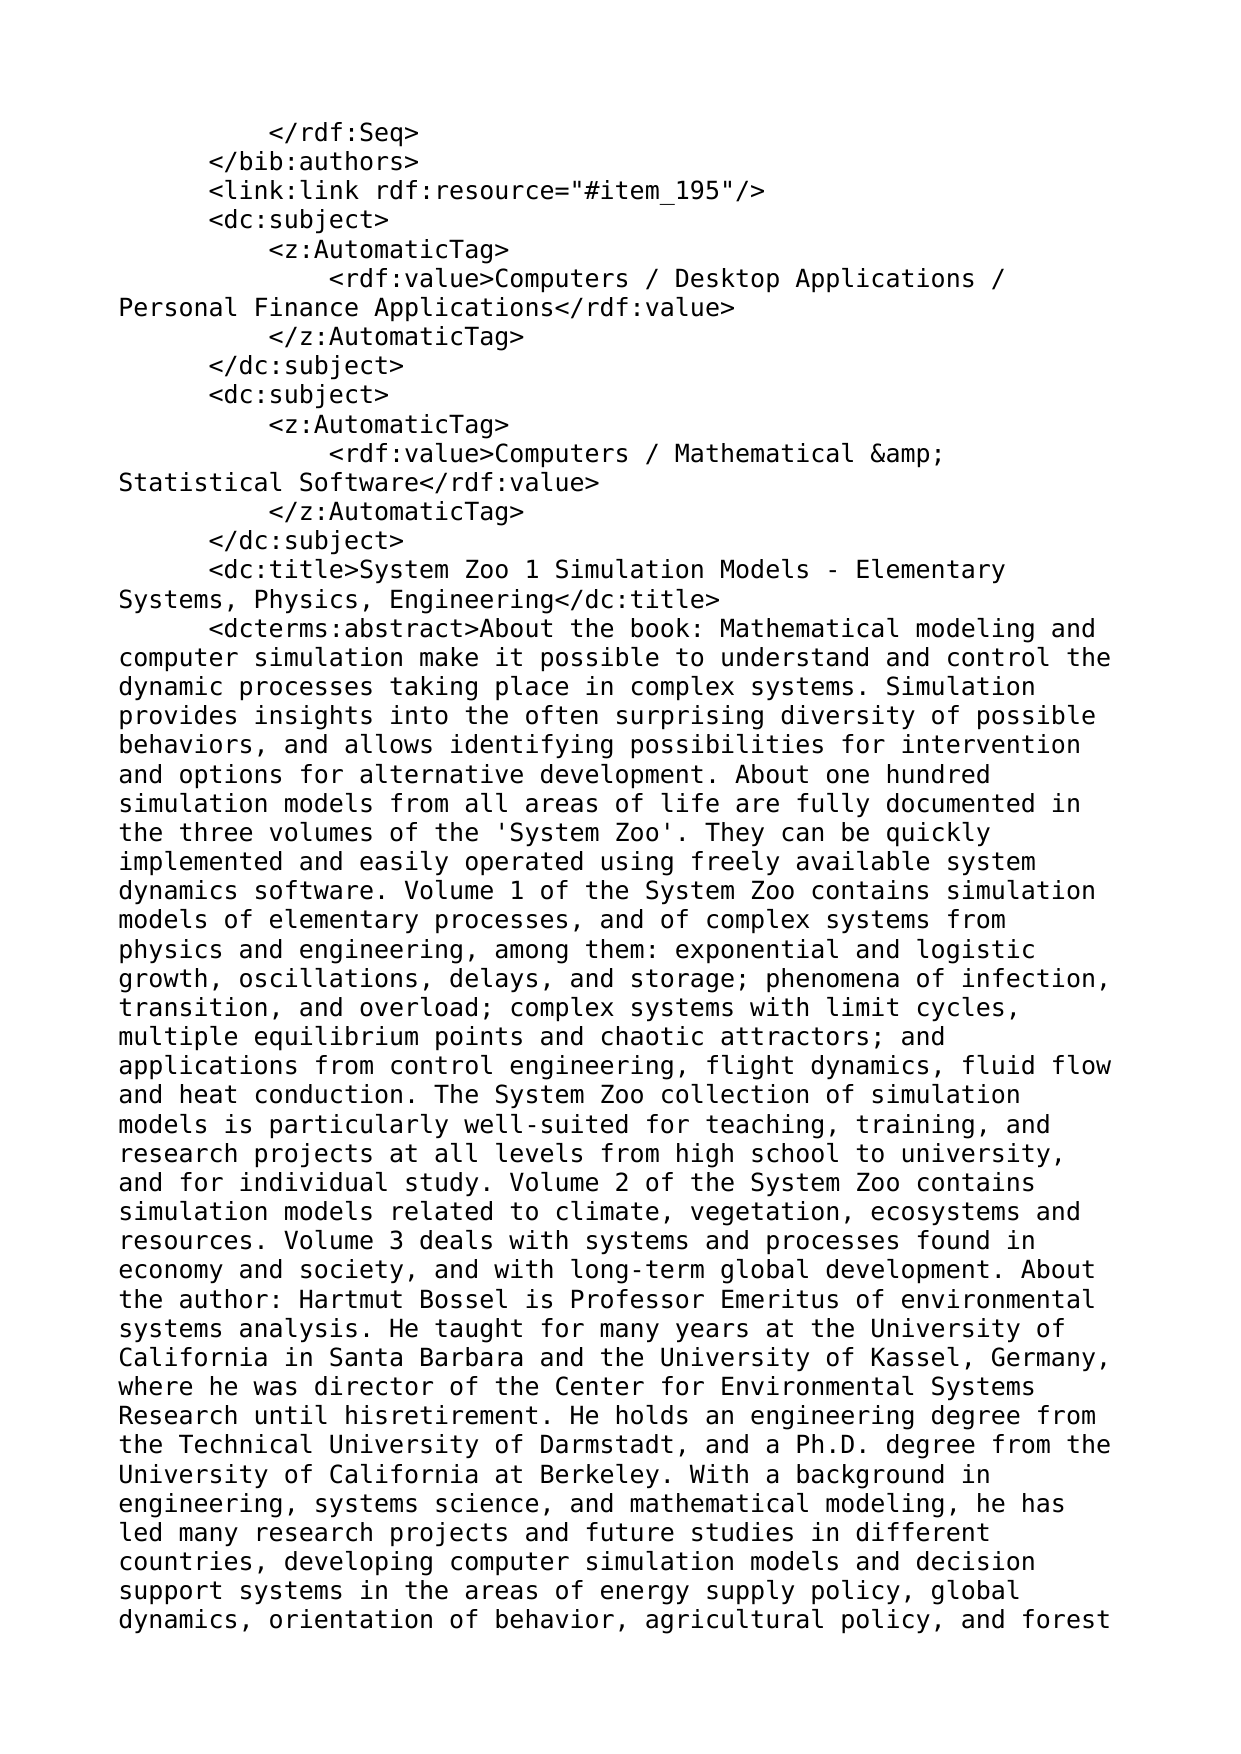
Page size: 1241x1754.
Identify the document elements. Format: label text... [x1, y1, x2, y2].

text </rdf:Seq> </bib:authors> <link:link rdf:resource="#item_195"/> <dc:subject> <z:AutomaticTag> <rdf:value>Computers / Desktop Applications / Personal Finance Applications</rdf:value> </z:AutomaticTag> </dc:subject> <dc:subject> <z:AutomaticTag> <rdf:value>Computers / Mathematical &amp; Statistical Software</rdf:value> </z:AutomaticTag> </dc:subject> <dc:title>System Zoo 1 Simulation Models - Elementary Systems, Physics, Engineering</dc:title> <dcterms:abstract>About the book: Mathematical modeling and computer simulation make it possible to understand and control the dynamic processes taking place in complex systems. Simulation provides insights into the often surprising diversity of possible behaviors, and allows identifying possibilities for intervention and options for alternative development. About one hundred simulation models from all areas of life are fully documented in the three volumes of the 'System Zoo'. They can be quickly implemented and easily operated using freely available system dynamics software. Volume 1 of the System Zoo contains simulation models of elementary processes, and of complex systems from physics and engineering, among them: exponential and logistic growth, oscillations, delays, and storage; phenomena of infection, transition, and overload; complex systems with limit cycles, multiple equilibrium points and chaotic attractors; and applications from control engineering, flight dynamics, fluid flow and heat conduction. The System Zoo collection of simulation models is particularly well-suited for teaching, training, and research projects at all levels from high school to university, and for individual study. Volume 2 of the System Zoo contains simulation models related to climate, vegetation, ecosystems and resources. Volume 3 deals with systems and processes found in economy and society, and with long-term global development. About the author: Hartmut Bossel is Professor Emeritus of environmental systems analysis. He taught for many years at the University of California in Santa Barbara and the University of Kassel, Germany, where he was director of the Center for Environmental Systems Research until hisretirement. He holds an engineering degree from the Technical University of Darmstadt, and a Ph.D. degree from the University of California at Berkeley. With a background in engineering, systems science, and mathematical modeling, he has led many research projects and future studies in different countries, developing computer simulation models and decision support systems in the areas of energy supply policy, global dynamics, orientation of behavior, agricultural policy, and forest [118, 118, 1122, 1635]
